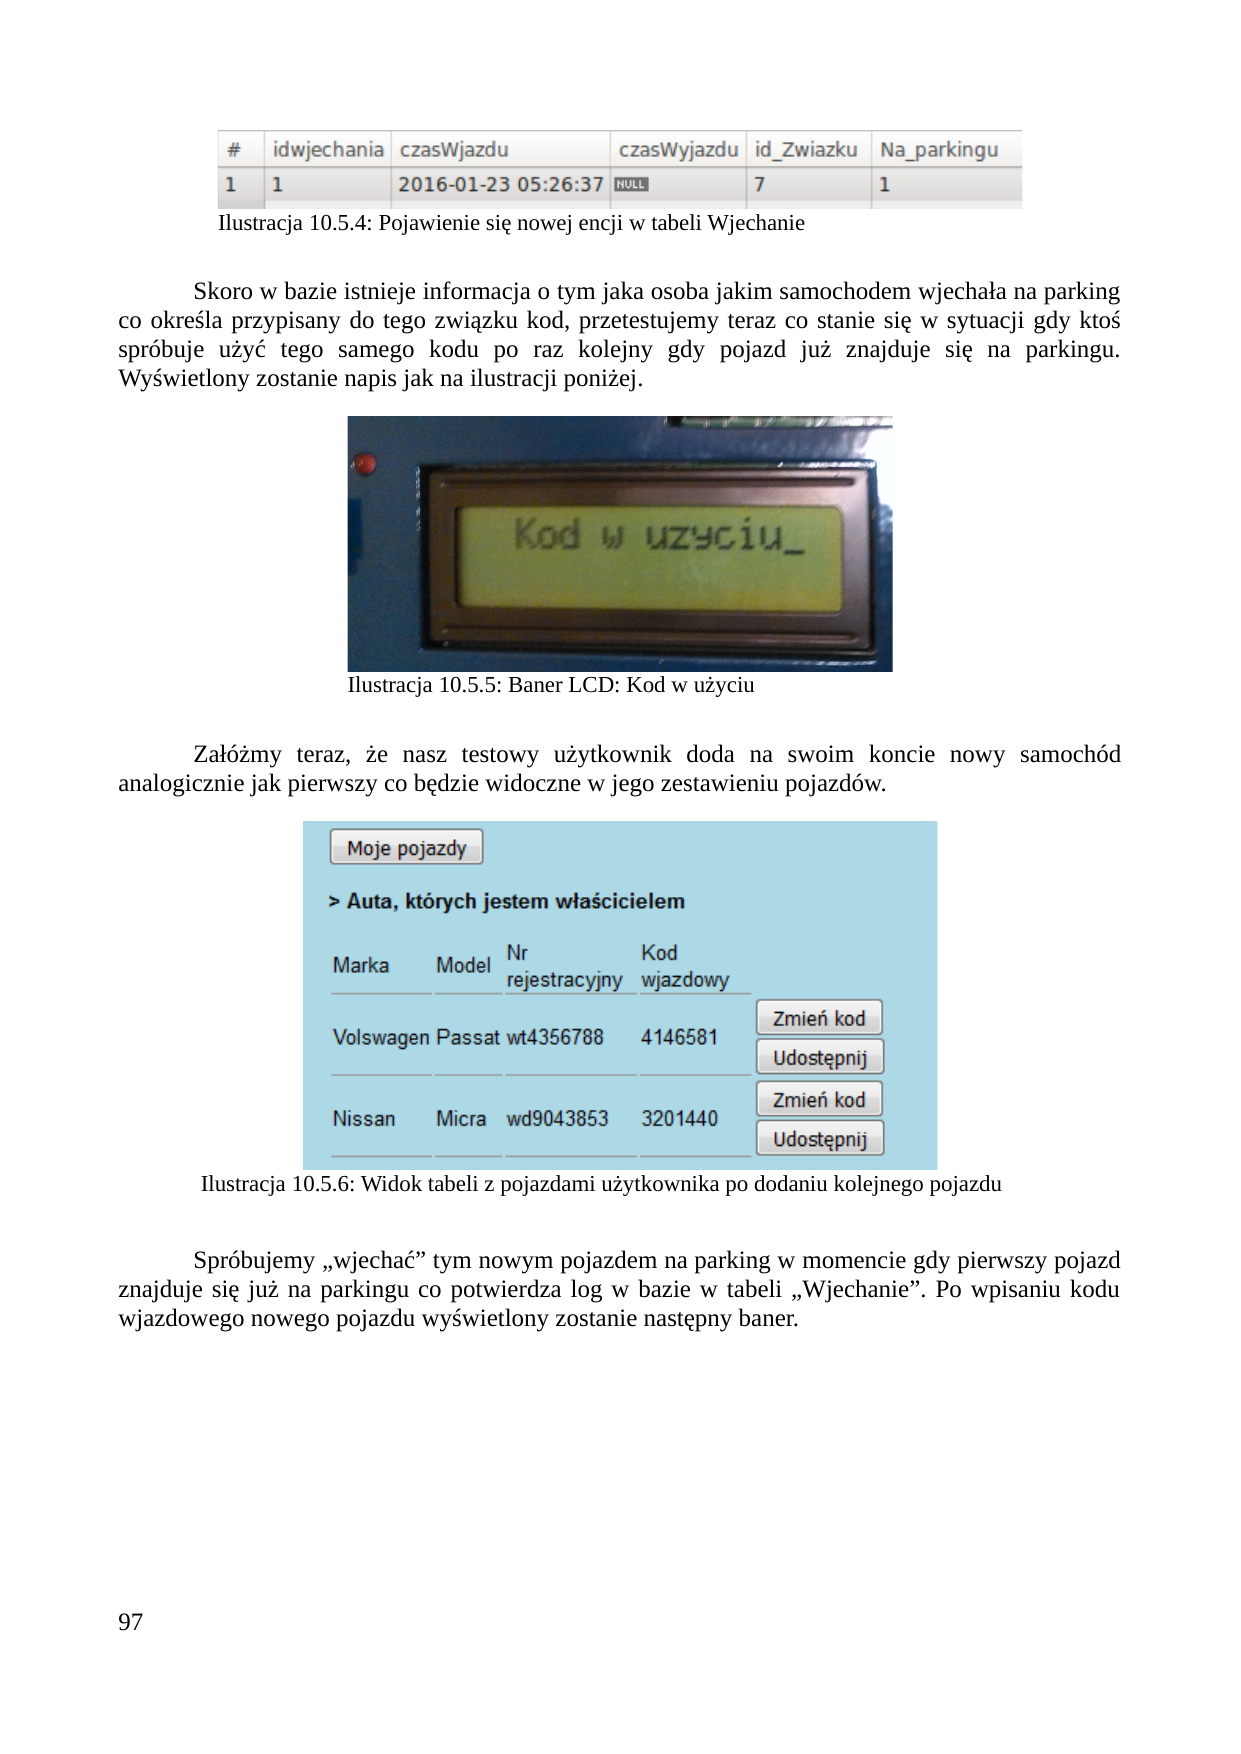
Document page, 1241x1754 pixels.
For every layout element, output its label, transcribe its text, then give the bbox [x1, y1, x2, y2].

text Spróbujemy „wjechać” tym nowym pojazdem na parking w momencie gdy pierwszy pojazd znajduje się już na parkingu co potwierdza log w bazie w tabeli „Wjechanie”. Po wpisaniu kodu wjazdowego nowego pojazdu wyświetlony zostanie następny baner. [118, 1246, 1122, 1332]
text Skoro w bazie istnieje informacja o tym jaka osoba jakim samochodem wjechała na parking co określa przypisany do tego związku kod, przetestujemy teraz co stanie się w sytuacji gdy ktoś spróbuje użyć tego samego kodu po raz kolejny gdy pojazd już znajduje się na parkingu. Wyświetlony zostanie napis jak na ilustracji poniżej. [118, 276, 1122, 391]
picture [347, 416, 893, 672]
text Ilustracja 10.5.4: Pojawienie się nowej encji w tabeli Wjechanie [218, 209, 1022, 235]
picture [217, 130, 1023, 209]
picture [302, 821, 938, 1170]
text Ilustracja 10.5.5: Baner LCD: Kod w użyciu [347, 672, 893, 698]
text Załóżmy teraz, że nasz testowy użytkownik doda na swoim koncie nowy samochód analogicznie jak pierwszy co będzie widoczne w jego zestawieniu pojazdów. [118, 739, 1122, 796]
text Ilustracja 10.5.6: Widok tabeli z pojazdami użytkownika po dodaniu kolejnego pojazdu [201, 1167, 1040, 1196]
